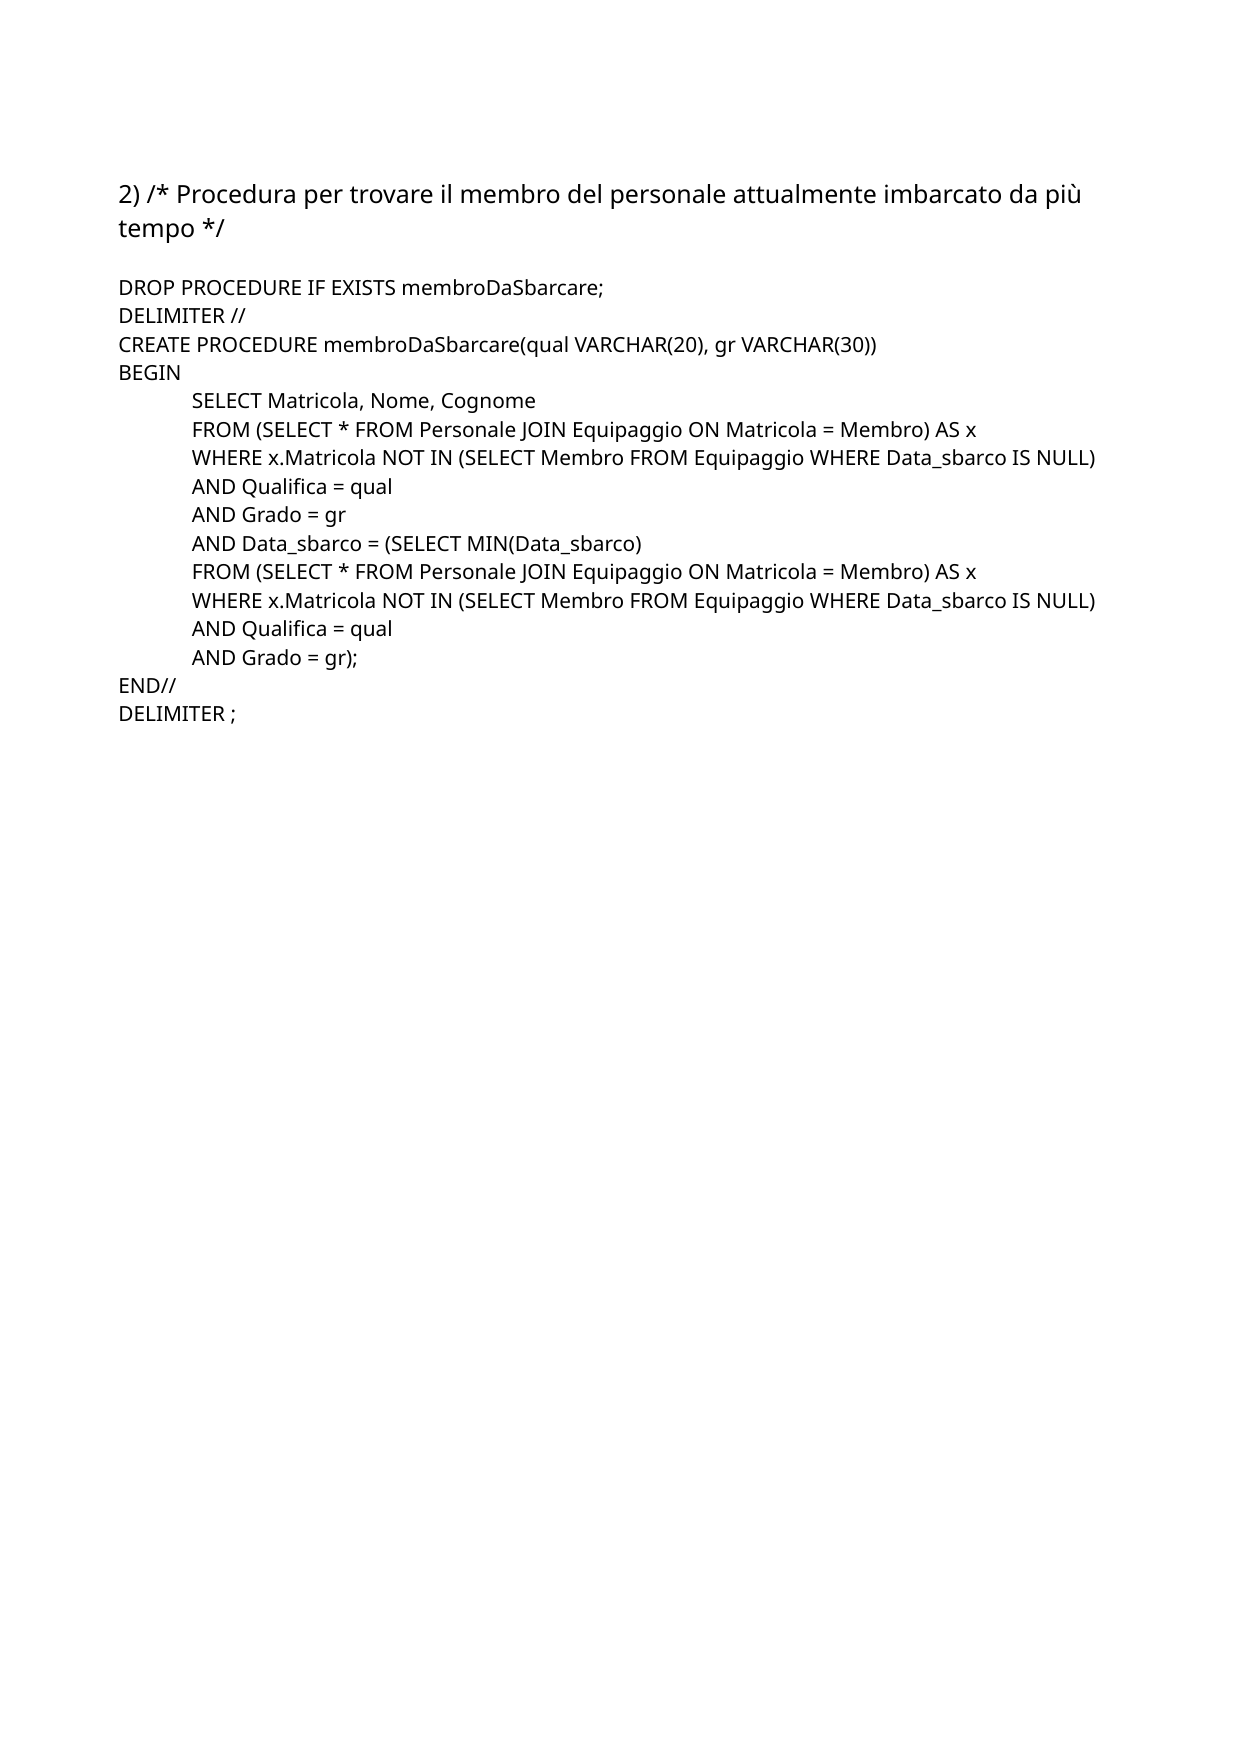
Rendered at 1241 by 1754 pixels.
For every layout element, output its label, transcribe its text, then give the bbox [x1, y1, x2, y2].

text AND Grado = gr); [118, 643, 1122, 671]
text DELIMITER // [118, 301, 1122, 330]
text CREATE PROCEDURE membroDaSbarcare(qual VARCHAR(20), gr VARCHAR(30)) [118, 330, 1122, 358]
text FROM (SELECT * FROM Personale JOIN Equipaggio ON Matricola = Membro) AS x [118, 415, 1122, 443]
text WHERE x.Matricola NOT IN (SELECT Membro FROM Equipaggio WHERE Data_sbarco IS NULL) [118, 443, 1122, 472]
text AND Data_sbarco = (SELECT MIN(Data_sbarco) [118, 529, 1122, 557]
text AND Grado = gr [118, 500, 1122, 529]
text DELIMITER ; [118, 699, 1122, 728]
text AND Qualifica = qual [118, 472, 1122, 500]
text WHERE x.Matricola NOT IN (SELECT Membro FROM Equipaggio WHERE Data_sbarco IS NULL) [118, 586, 1122, 614]
text SELECT Matricola, Nome, Cognome [118, 387, 1122, 415]
text FROM (SELECT * FROM Personale JOIN Equipaggio ON Matricola = Membro) AS x [118, 557, 1122, 586]
text BEGIN [118, 358, 1122, 387]
text END// [118, 671, 1122, 699]
text AND Qualifica = qual [118, 614, 1122, 643]
text 2) /* Procedura per trovare il membro del personale attualmente imbarcato da più tempo */ [118, 176, 1122, 244]
text DROP PROCEDURE IF EXISTS membroDaSbarcare; [118, 273, 1122, 301]
